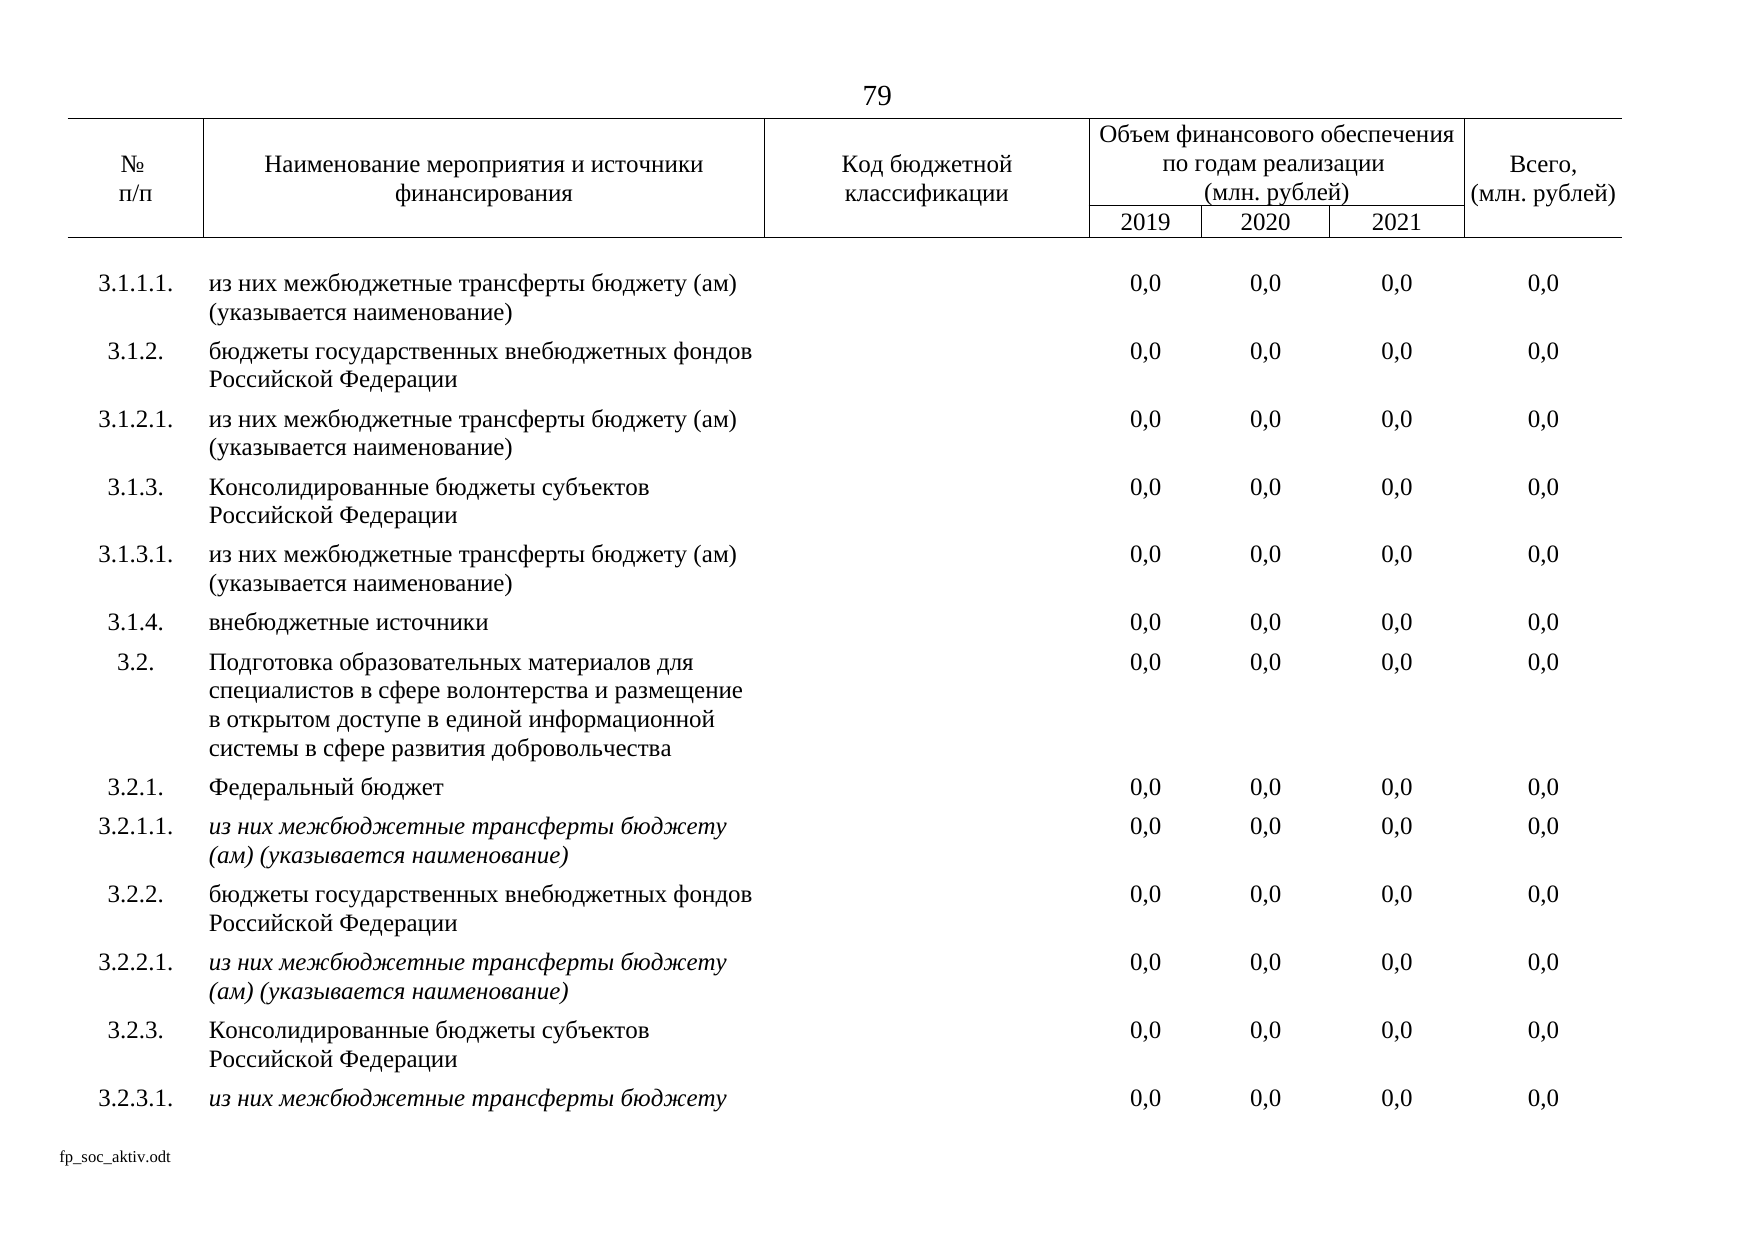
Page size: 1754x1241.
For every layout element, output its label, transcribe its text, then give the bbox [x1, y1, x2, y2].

table_cell 0,0 [1464, 268, 1622, 336]
table_cell 0,0 [1464, 811, 1622, 879]
table_cell 3.1.2.1. [68, 404, 203, 472]
table_cell [764, 268, 1089, 336]
table_cell внебюджетные источники [203, 608, 764, 647]
table_cell 0,0 [1089, 404, 1201, 472]
table_cell 0,0 [1201, 540, 1329, 607]
table_cell 3.1.3. [68, 472, 203, 539]
table_cell 0,0 [1089, 1083, 1201, 1122]
table_cell 0,0 [1089, 540, 1201, 607]
table_cell [1201, 238, 1329, 268]
table_cell 3.1.1.1. [68, 268, 203, 336]
table_cell 3.2.2.1. [68, 947, 203, 1015]
table_cell 0,0 [1329, 336, 1464, 404]
table_cell [68, 238, 203, 268]
table_cell 0,0 [1329, 608, 1464, 647]
table_cell 0,0 [1201, 772, 1329, 811]
table_cell из них межбюджетные трансферты бюджету (ам) (указывается наименование) [203, 268, 764, 336]
table_cell [764, 238, 1089, 268]
table_cell 0,0 [1329, 540, 1464, 607]
table_cell [764, 879, 1089, 947]
table_cell 2019 [1090, 206, 1201, 237]
table_cell 0,0 [1329, 772, 1464, 811]
table_cell 0,0 [1201, 336, 1329, 404]
table_cell 0,0 [1329, 268, 1464, 336]
table_cell [764, 404, 1089, 472]
table_cell [1329, 238, 1464, 268]
table_cell 0,0 [1089, 608, 1201, 647]
table_cell 0,0 [1201, 947, 1329, 1015]
table_cell 0,0 [1089, 772, 1201, 811]
table_cell из них межбюджетные трансферты бюджету (ам) (указывается наименование) [203, 540, 764, 607]
table_header № п/п [68, 119, 203, 237]
table_cell 3.1.2. [68, 336, 203, 404]
table_cell 0,0 [1464, 1015, 1622, 1083]
table_cell 0,0 [1089, 811, 1201, 879]
table_cell [764, 647, 1089, 772]
table_cell 3.2.3.1. [68, 1083, 203, 1122]
table_cell 0,0 [1201, 879, 1329, 947]
table_cell 0,0 [1089, 947, 1201, 1015]
table_header Объем финансового обеспечения по годам реализации (млн. рублей) [1090, 119, 1464, 205]
table_cell 0,0 [1464, 1083, 1622, 1122]
table_cell 0,0 [1464, 540, 1622, 607]
table_cell [203, 238, 764, 268]
table_cell 0,0 [1464, 472, 1622, 539]
table_cell [764, 947, 1089, 1015]
table_cell Консолидированные бюджеты субъектов Российской Федерации [203, 1015, 764, 1083]
table_cell 0,0 [1329, 404, 1464, 472]
table_cell из них межбюджетные трансферты бюджету [203, 1083, 764, 1122]
table_cell из них межбюджетные трансферты бюджету (ам) (указывается наименование) [203, 947, 764, 1015]
table_header Наименование мероприятия и источники финансирования [204, 119, 764, 237]
table_cell 0,0 [1464, 608, 1622, 647]
table_cell [764, 336, 1089, 404]
table_cell из них межбюджетные трансферты бюджету (ам) (указывается наименование) [203, 811, 764, 879]
table_cell [764, 811, 1089, 879]
table_cell [764, 772, 1089, 811]
table_cell 3.2.3. [68, 1015, 203, 1083]
table_cell 3.1.3.1. [68, 540, 203, 607]
table_cell 0,0 [1329, 472, 1464, 539]
table_cell 0,0 [1201, 472, 1329, 539]
table_cell Подготовка образовательных материалов для специалистов в сфере волонтерства и размещение в открытом доступе в единой информационной системы в сфере развития добровольчества [203, 647, 764, 772]
table_cell [764, 1083, 1089, 1122]
table_cell Консолидированные бюджеты субъектов Российской Федерации [203, 472, 764, 539]
table_cell 3.2. [68, 647, 203, 772]
table_cell 3.2.1.1. [68, 811, 203, 879]
table_cell 0,0 [1089, 472, 1201, 539]
table_cell из них межбюджетные трансферты бюджету (ам) (указывается наименование) [203, 404, 764, 472]
table_cell 3.1.4. [68, 608, 203, 647]
table_cell [764, 472, 1089, 539]
table_cell 0,0 [1089, 1015, 1201, 1083]
table_cell 0,0 [1464, 947, 1622, 1015]
table_cell 0,0 [1089, 268, 1201, 336]
table_cell Федеральный бюджет [203, 772, 764, 811]
table_cell 0,0 [1201, 647, 1329, 772]
table_cell 0,0 [1201, 268, 1329, 336]
table_cell 2021 [1330, 206, 1464, 237]
table_cell 0,0 [1329, 1083, 1464, 1122]
table_cell 2020 [1202, 206, 1329, 237]
table_header Всего, (млн. рублей) [1465, 119, 1622, 237]
table_cell 0,0 [1329, 1015, 1464, 1083]
table_cell 0,0 [1329, 811, 1464, 879]
table_cell 0,0 [1201, 1015, 1329, 1083]
table_cell 0,0 [1464, 336, 1622, 404]
table_cell 0,0 [1329, 647, 1464, 772]
table_cell 0,0 [1089, 647, 1201, 772]
table_cell 0,0 [1201, 811, 1329, 879]
table_cell [764, 1015, 1089, 1083]
table_cell 0,0 [1464, 647, 1622, 772]
table_header Код бюджетной классификации [765, 119, 1089, 237]
table_cell 0,0 [1464, 404, 1622, 472]
table_cell 0,0 [1201, 404, 1329, 472]
table_cell 0,0 [1329, 879, 1464, 947]
table_cell бюджеты государственных внебюджетных фондов Российской Федерации [203, 879, 764, 947]
table_cell 3.2.2. [68, 879, 203, 947]
table_cell 0,0 [1464, 772, 1622, 811]
table_cell [764, 608, 1089, 647]
table_cell 0,0 [1201, 1083, 1329, 1122]
table_cell 0,0 [1464, 879, 1622, 947]
table_cell 0,0 [1089, 879, 1201, 947]
table_cell бюджеты государственных внебюджетных фондов Российской Федерации [203, 336, 764, 404]
table_cell [764, 540, 1089, 607]
table_cell 0,0 [1201, 608, 1329, 647]
table_cell [1464, 238, 1622, 268]
table_cell [1089, 238, 1201, 268]
table_cell 3.2.1. [68, 772, 203, 811]
table_cell 0,0 [1089, 336, 1201, 404]
table_cell 0,0 [1329, 947, 1464, 1015]
